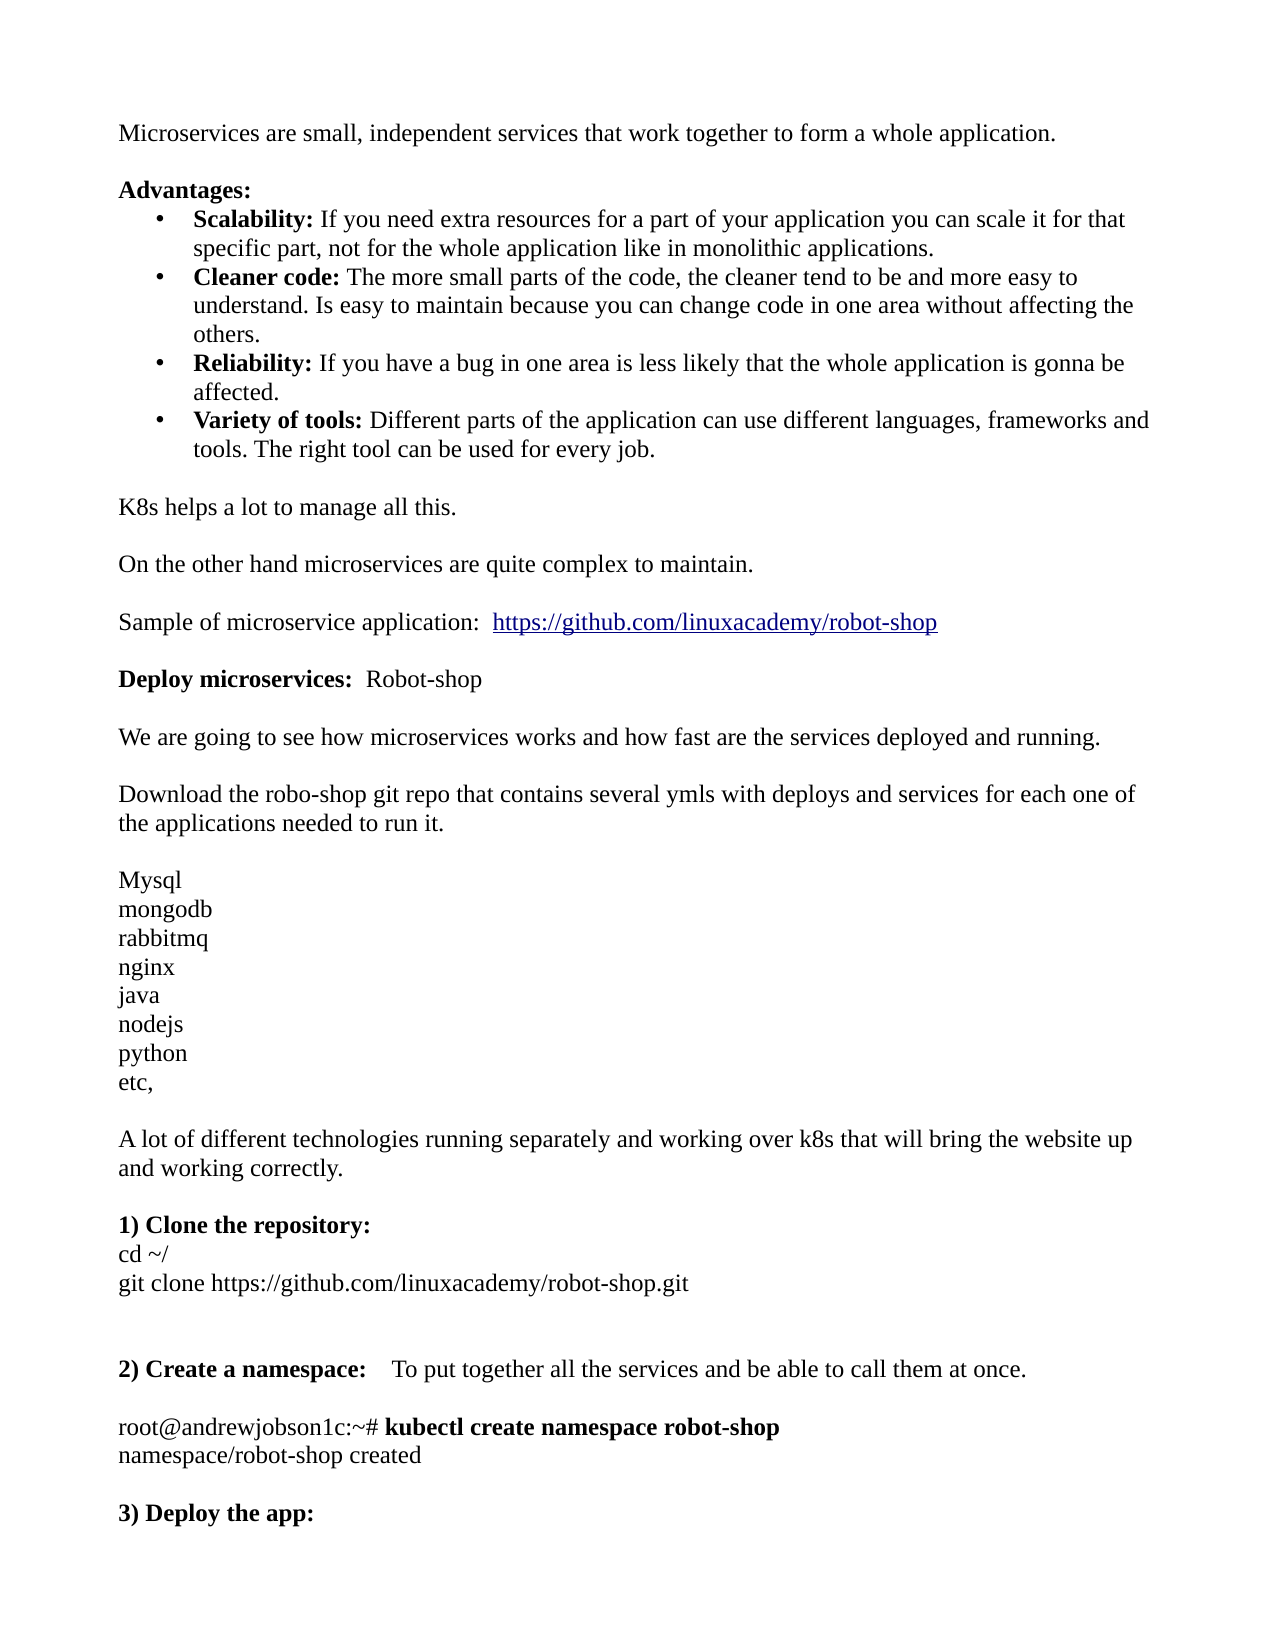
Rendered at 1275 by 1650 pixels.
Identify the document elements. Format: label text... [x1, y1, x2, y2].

text 3) Deploy the app: [118, 1498, 1157, 1527]
text Sample of microservice application: https://github.com/linuxacademy/robot-shop [118, 607, 1157, 636]
text Download the robo-shop git repo that contains several ymls with deploys and services for each one of the applications needed to run it. [118, 779, 1157, 837]
text 1) Clone the repository: [118, 1211, 1157, 1239]
text Mysql [118, 866, 1157, 894]
text Advantages: [118, 176, 1157, 204]
text java [118, 981, 1157, 1009]
text rabbitmq [118, 923, 1157, 952]
text git clone https://github.com/linuxacademy/robot-shop.git [118, 1268, 1157, 1297]
text root@andrewjobson1c:~# kubectl create namespace robot-shop [118, 1412, 1157, 1441]
text We are going to see how microservices works and how fast are the services deployed and running. [118, 722, 1157, 751]
text K8s helps a lot to manage all this. [118, 492, 1157, 521]
text Deploy microservices: Robot-shop [118, 664, 1157, 693]
list Scalability: If you need extra resources for a part of your application you can scale it for that specific part, not for the whole application like in monolithic applications. [156, 204, 1157, 262]
text 2) Create a namespace: To put together all the services and be able to call them at once. [118, 1354, 1157, 1383]
text A lot of different technologies running separately and working over k8s that will bring the website up and working correctly. [118, 1124, 1157, 1182]
text Microservices are small, independent services that work together to form a whole application. [118, 118, 1157, 147]
text cd ~/ [118, 1239, 1157, 1268]
list Cleaner code: The more small parts of the code, the cleaner tend to be and more easy to understand. Is easy to maintain because you can change code in one area without affecting the others. [156, 262, 1157, 348]
text namespace/robot-shop created [118, 1441, 1157, 1469]
list Variety of tools: Different parts of the application can use different languages, frameworks and tools. The right tool can be used for every job. [156, 406, 1157, 463]
text On the other hand microservices are quite complex to maintain. [118, 549, 1157, 578]
text etc, [118, 1067, 1157, 1096]
list Reliability: If you have a bug in one area is less likely that the whole application is gonna be affected. [156, 348, 1157, 406]
text mongodb [118, 894, 1157, 923]
text nodejs [118, 1009, 1157, 1038]
text python [118, 1038, 1157, 1067]
text nginx [118, 952, 1157, 981]
